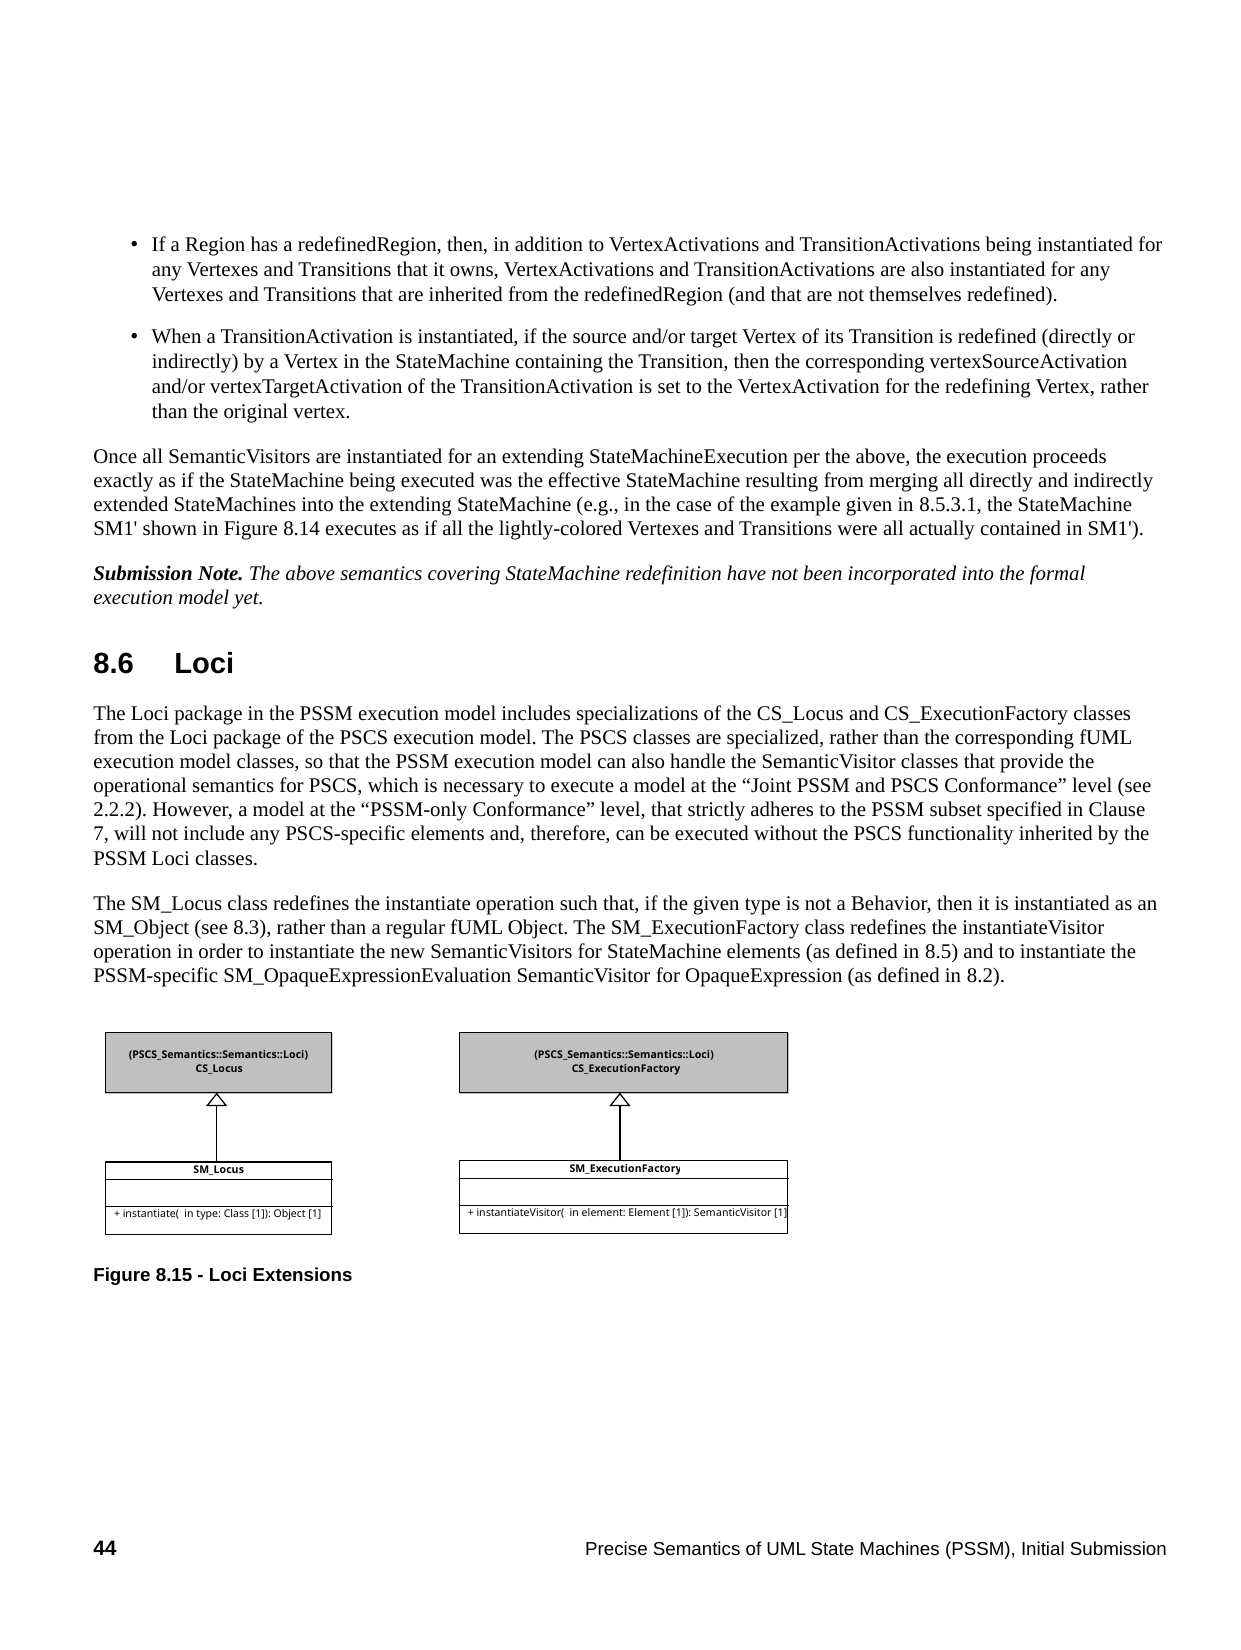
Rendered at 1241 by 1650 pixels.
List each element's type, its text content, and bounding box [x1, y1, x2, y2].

text Once all SemanticVisitors are instantiated for an extending StateMachineExecution per the above, the execution proceeds exactly as if the StateMachine being executed was the effective StateMachine resulting from merging all directly and indirectly extended StateMachines into the extending StateMachine (e.g., in the case of the example given in 8.5.3.1, the StateMachine SM1' shown in Figure 8.14 executes as if all the lightly-colored Vertexes and Transitions were all actually contained in SM1'). [93, 444, 1164, 540]
text Submission Note. The above semantics covering StateMachine redefinition have not been incorporated into the formal execution model yet. [93, 561, 1164, 609]
list When a TransitionActivation is instantiated, if the source and/or target Vertex of its Transition is redefined (directly or indirectly) by a Vertex in the StateMachine containing the Transition, then the corresponding vertexSourceActivation and/or vertexTargetActivation of the TransitionActivation is set to the VertexActivation for the redefining Vertex, rather than the original vertex. [131, 323, 1164, 423]
text The SM_Locus class redefines the instantiate operation such that, if the given type is not a Behavior, then it is instantiated as an SM_Object (see 8.3), rather than a regular fUML Object. The SM_ExecutionFactory class redefines the instantiateVisitor operation in order to instantiate the new SemanticVisitors for StateMachine elements (as defined in 8.5) and to instantiate the PSSM-specific SM_OpaqueExpressionEvaluation SemanticVisitor for OpaqueExpression (as defined in 8.2). [93, 891, 1164, 987]
text Figure 8.15 - Loci Extensions [93, 1264, 903, 1286]
list If a Region has a redefinedRegion, then, in addition to VertexActivations and TransitionActivations being instantiated for any Vertexes and Transitions that it owns, VertexActivations and TransitionActivations are also instantiated for any Vertexes and Transitions that are inherited from the redefinedRegion (and that are not themselves redefined). [131, 231, 1164, 306]
text The Loci package in the PSSM execution model includes specializations of the CS_Locus and CS_ExecutionFactory classes from the Loci package of the PSCS execution model. The PSCS classes are specialized, rather than the corresponding fUML execution model classes, so that the PSSM execution model can also handle the SemanticVisitor classes that provide the operational semantics for PSCS, which is necessary to execute a model at the “Joint PSSM and PSCS Conformance” level (see 2.2.2). However, a model at the “PSSM-only Conformance” level, that strictly adheres to the PSSM subset specified in Clause 7, will not include any PSCS-specific elements and, therefore, can be executed without the PSCS functionality inherited by the PSSM Loci classes. [93, 701, 1164, 869]
subtitle Loci [93, 644, 1164, 680]
